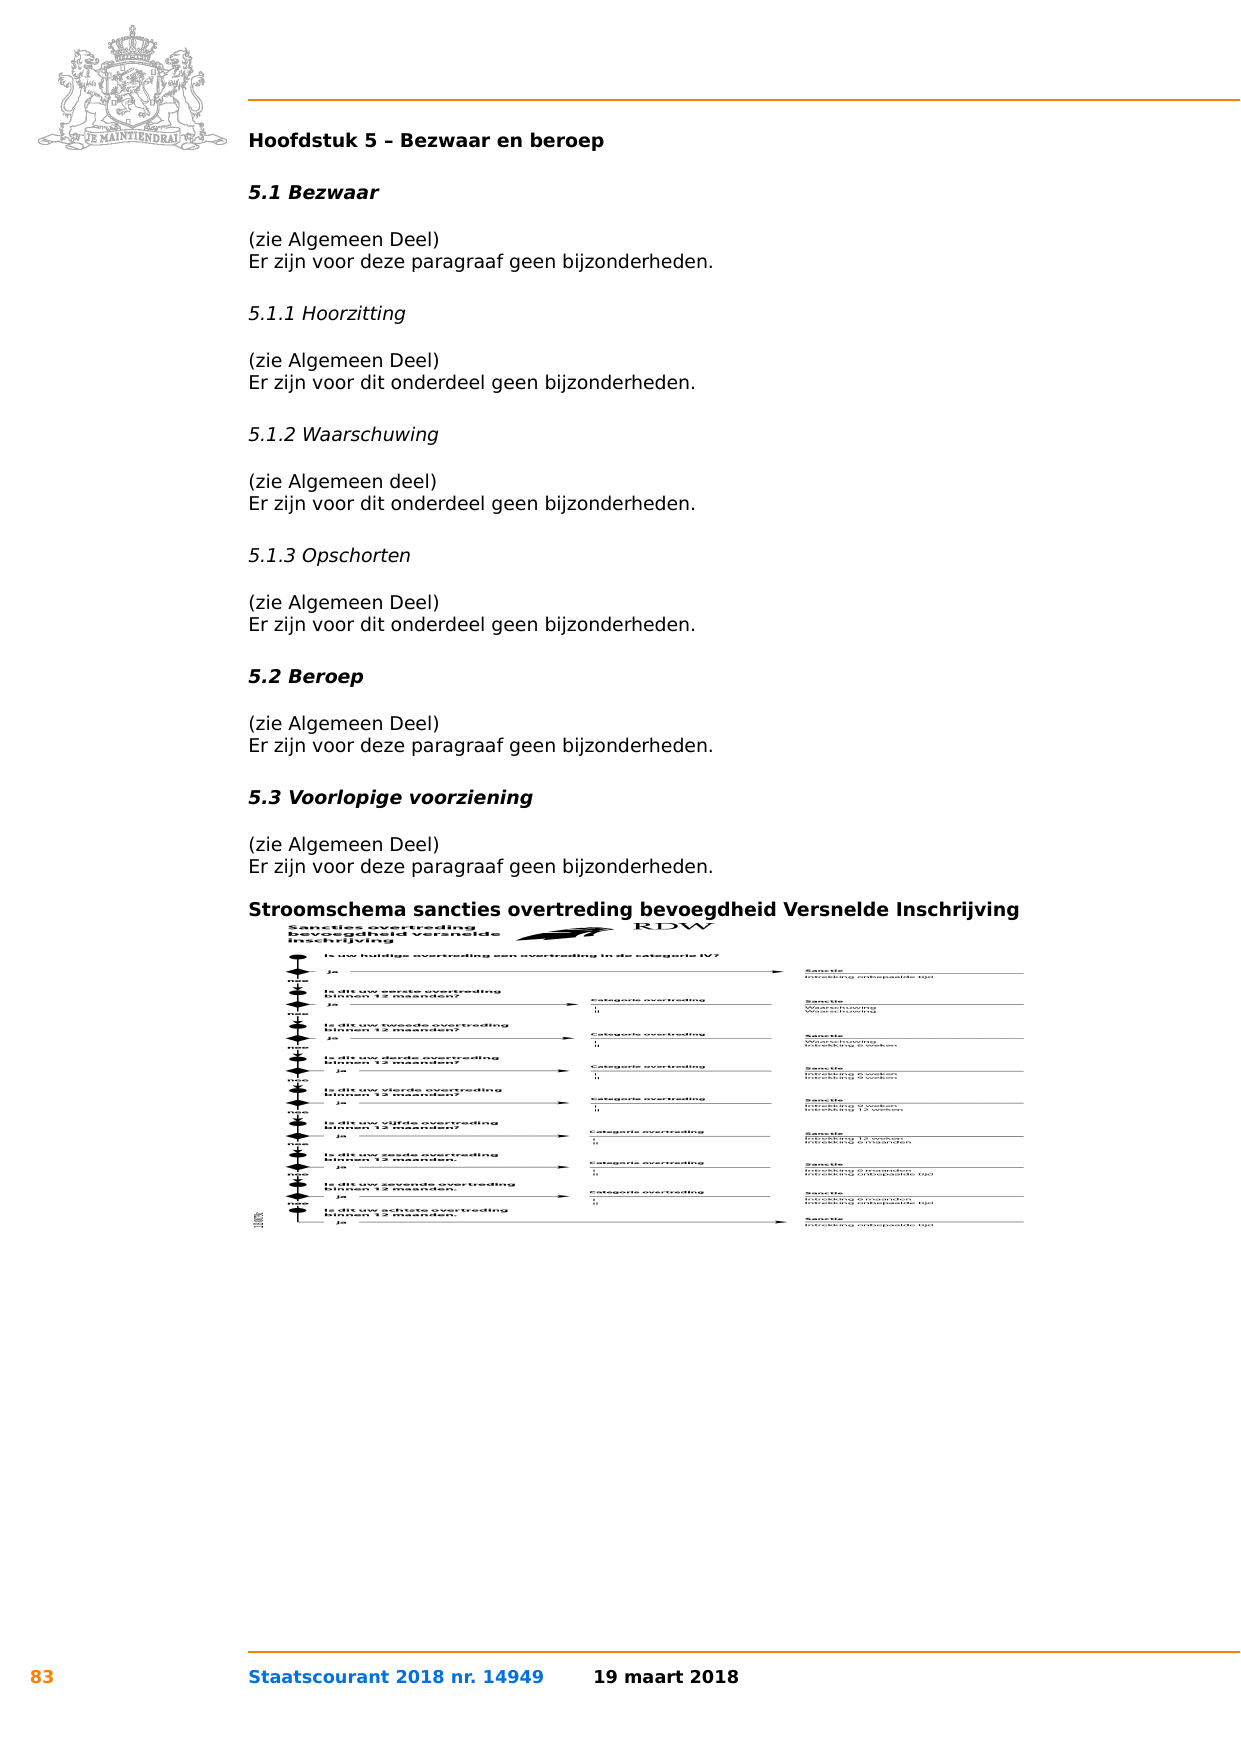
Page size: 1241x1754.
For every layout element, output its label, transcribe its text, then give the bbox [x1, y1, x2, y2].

subtitle 5.1.2 Waarschuwing [248, 424, 1163, 446]
text (zie Algemeen Deel) [248, 713, 1163, 734]
subtitle 5.2 Beroep [248, 666, 1163, 688]
subtitle 5.1 Bezwaar [248, 182, 1163, 204]
text Er zijn voor dit onderdeel geen bijzonderheden. [248, 614, 1163, 636]
picture [38, 25, 227, 150]
text (zie Algemeen deel) [248, 471, 1163, 493]
text Er zijn voor dit onderdeel geen bijzonderheden. [248, 493, 1163, 515]
subtitle 5.1.1 Hoorzitting [248, 303, 1163, 325]
text (zie Algemeen Deel) [248, 350, 1163, 372]
text Stroomschema sancties overtreding bevoegdheid Versnelde Inschrijving [248, 899, 1163, 921]
text Er zijn voor deze paragraaf geen bijzonderheden. [248, 856, 1163, 877]
text (zie Algemeen Deel) [248, 229, 1163, 251]
text (zie Algemeen Deel) [248, 592, 1163, 614]
text Er zijn voor dit onderdeel geen bijzonderheden. [248, 372, 1163, 394]
picture [248, 921, 1069, 1229]
subtitle Hoofdstuk 5 – Bezwaar en beroep [248, 130, 1163, 152]
text Er zijn voor deze paragraaf geen bijzonderheden. [248, 251, 1163, 273]
text (zie Algemeen Deel) [248, 833, 1163, 856]
text Er zijn voor deze paragraaf geen bijzonderheden. [248, 734, 1163, 757]
subtitle 5.1.3 Opschorten [248, 545, 1163, 567]
subtitle 5.3 Voorlopige voorziening [248, 787, 1163, 808]
